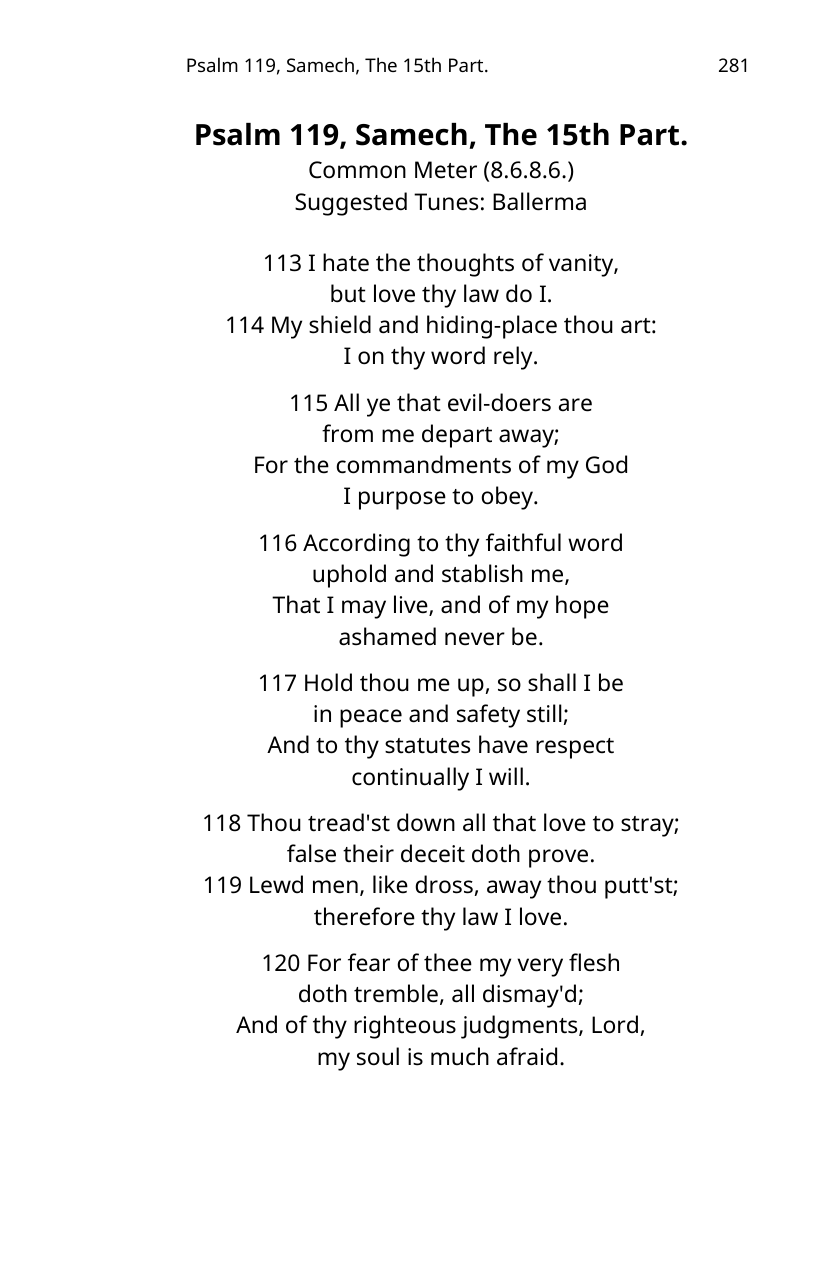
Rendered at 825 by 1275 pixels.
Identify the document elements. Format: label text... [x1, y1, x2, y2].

text 113 I hate the thoughts of vanity, but love thy law do I. 114 My shield and hiding-place thou art: I on thy word rely. [132, 247, 750, 372]
text 120 For fear of thee my very flesh doth tremble, all dismay'd; And of thy righteous judgments, Lord, my soul is much afraid. [132, 947, 750, 1072]
text Suggested Tunes: Ballerma [132, 186, 750, 217]
text 115 All ye that evil-doers are from me depart away; For the commandments of my God I purpose to obey. [132, 387, 750, 512]
subtitle Psalm 119, Samech, The 15th Part. [132, 112, 750, 154]
text 116 According to thy faithful word uphold and stablish me, That I may live, and of my hope ashamed never be. [132, 527, 750, 652]
subtitle Common Meter (8.6.8.6.) [132, 154, 750, 186]
text 118 Thou tread'st down all that love to stray; false their deceit doth prove. 119 Lewd men, like dross, away thou putt'st; therefore thy law I love. [132, 807, 750, 932]
text 117 Hold thou me up, so shall I be in peace and safety still; And to thy statutes have respect continually I will. [132, 667, 750, 792]
